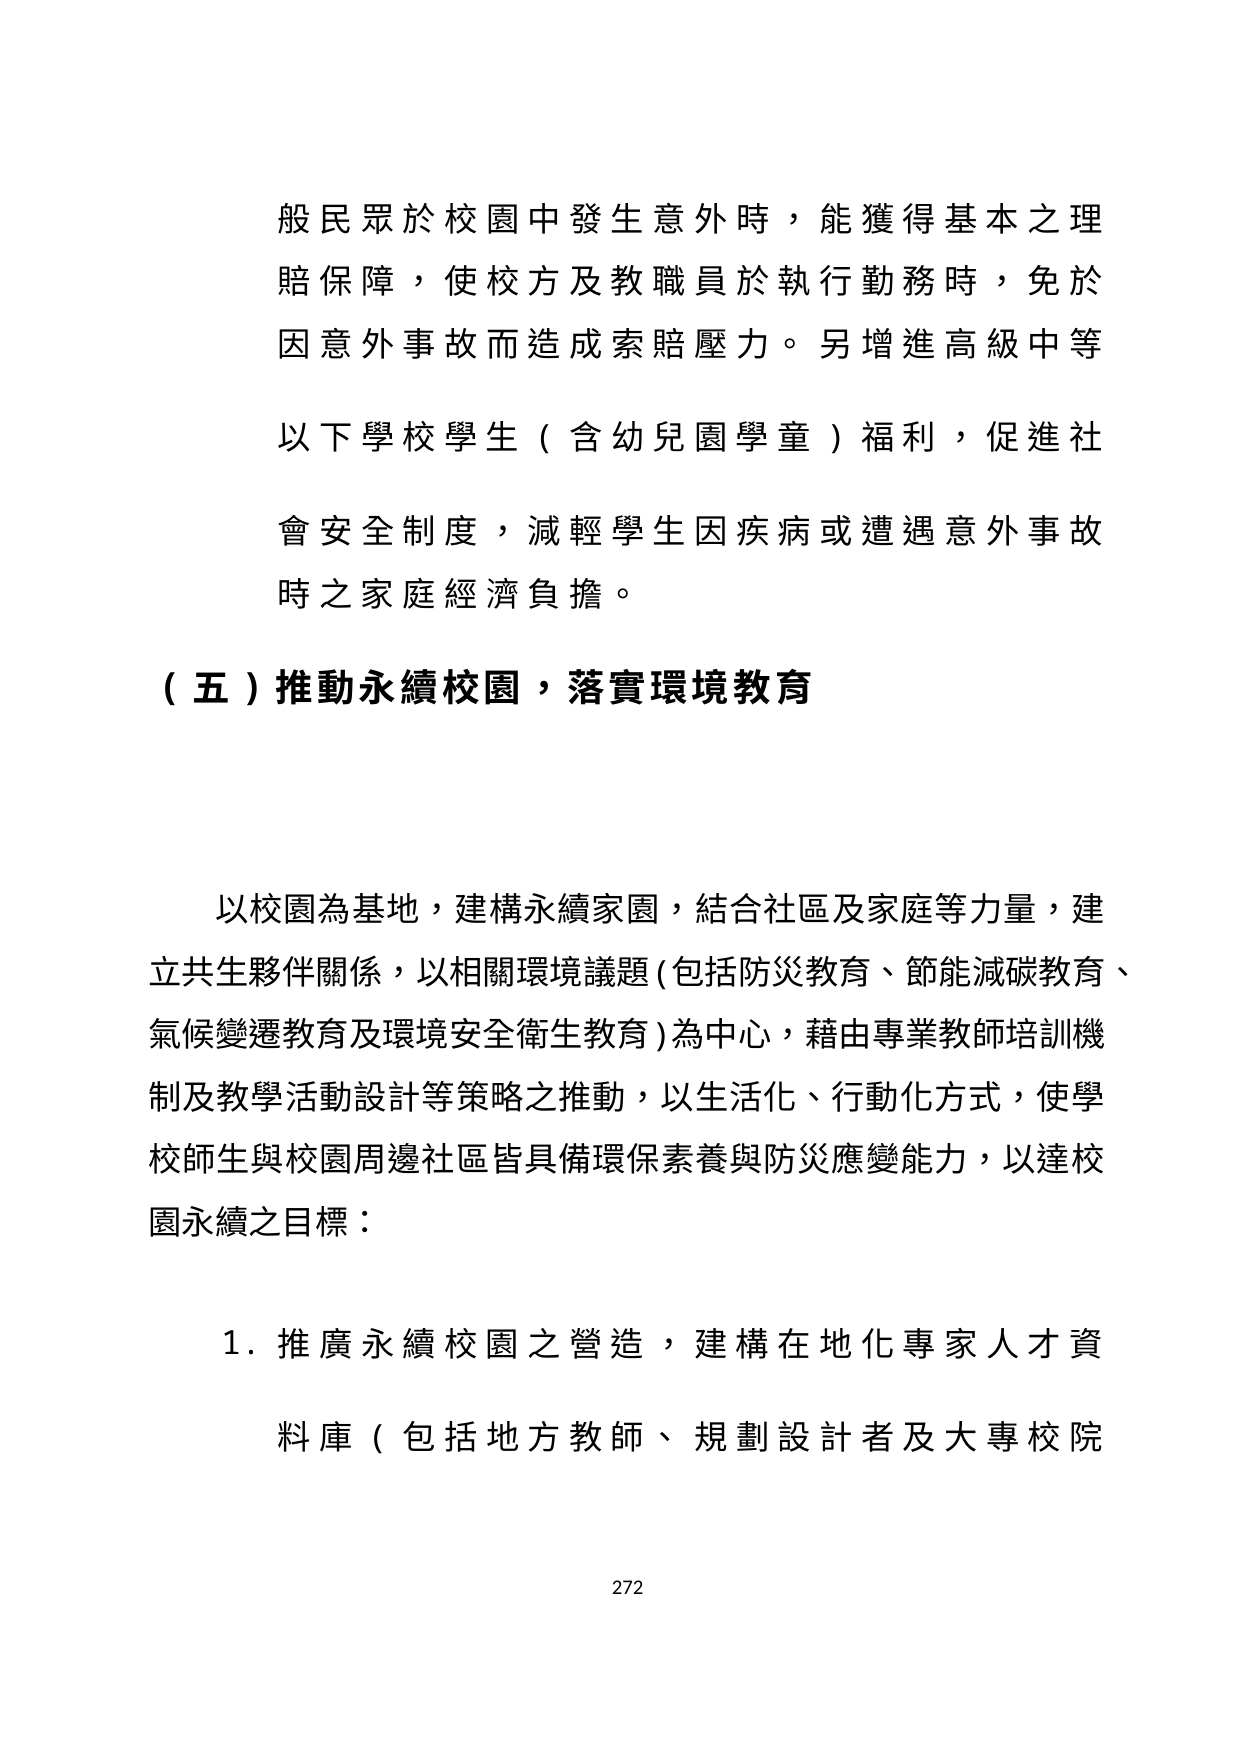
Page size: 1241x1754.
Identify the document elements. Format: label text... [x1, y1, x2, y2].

text 般民眾於校園中發生意外時，能獲得基本之理賠保障，使校方及教職員於執行勤務時，免於因意外事故而造成索賠壓力。另增進高級中等以下學校學生(含幼兒園學童)福利，促進社會安全制度，減輕學生因疾病或遭遇意外事故時之家庭經濟負擔。 [237, 175, 1107, 612]
text (五)推動永續校園，落實環境教育 [148, 612, 1107, 737]
text 以校園為基地，建構永續家園，結合社區及家庭等力量，建立共生夥伴關係，以相關環境議題(包括防災教育、節能減碳教育、氣候變遷教育及環境安全衛生教育)為中心，藉由專業教師培訓機制及教學活動設計等策略之推動，以生活化、行動化方式，使學校師生與校園周邊社區皆具備環保素養與防災應變能力，以達校園永續之目標： [148, 872, 1107, 1247]
text 1.推廣永續校園之營造，建構在地化專家人才資料庫(包括地方教師、規劃設計者及大專校院 [148, 1300, 1107, 1487]
